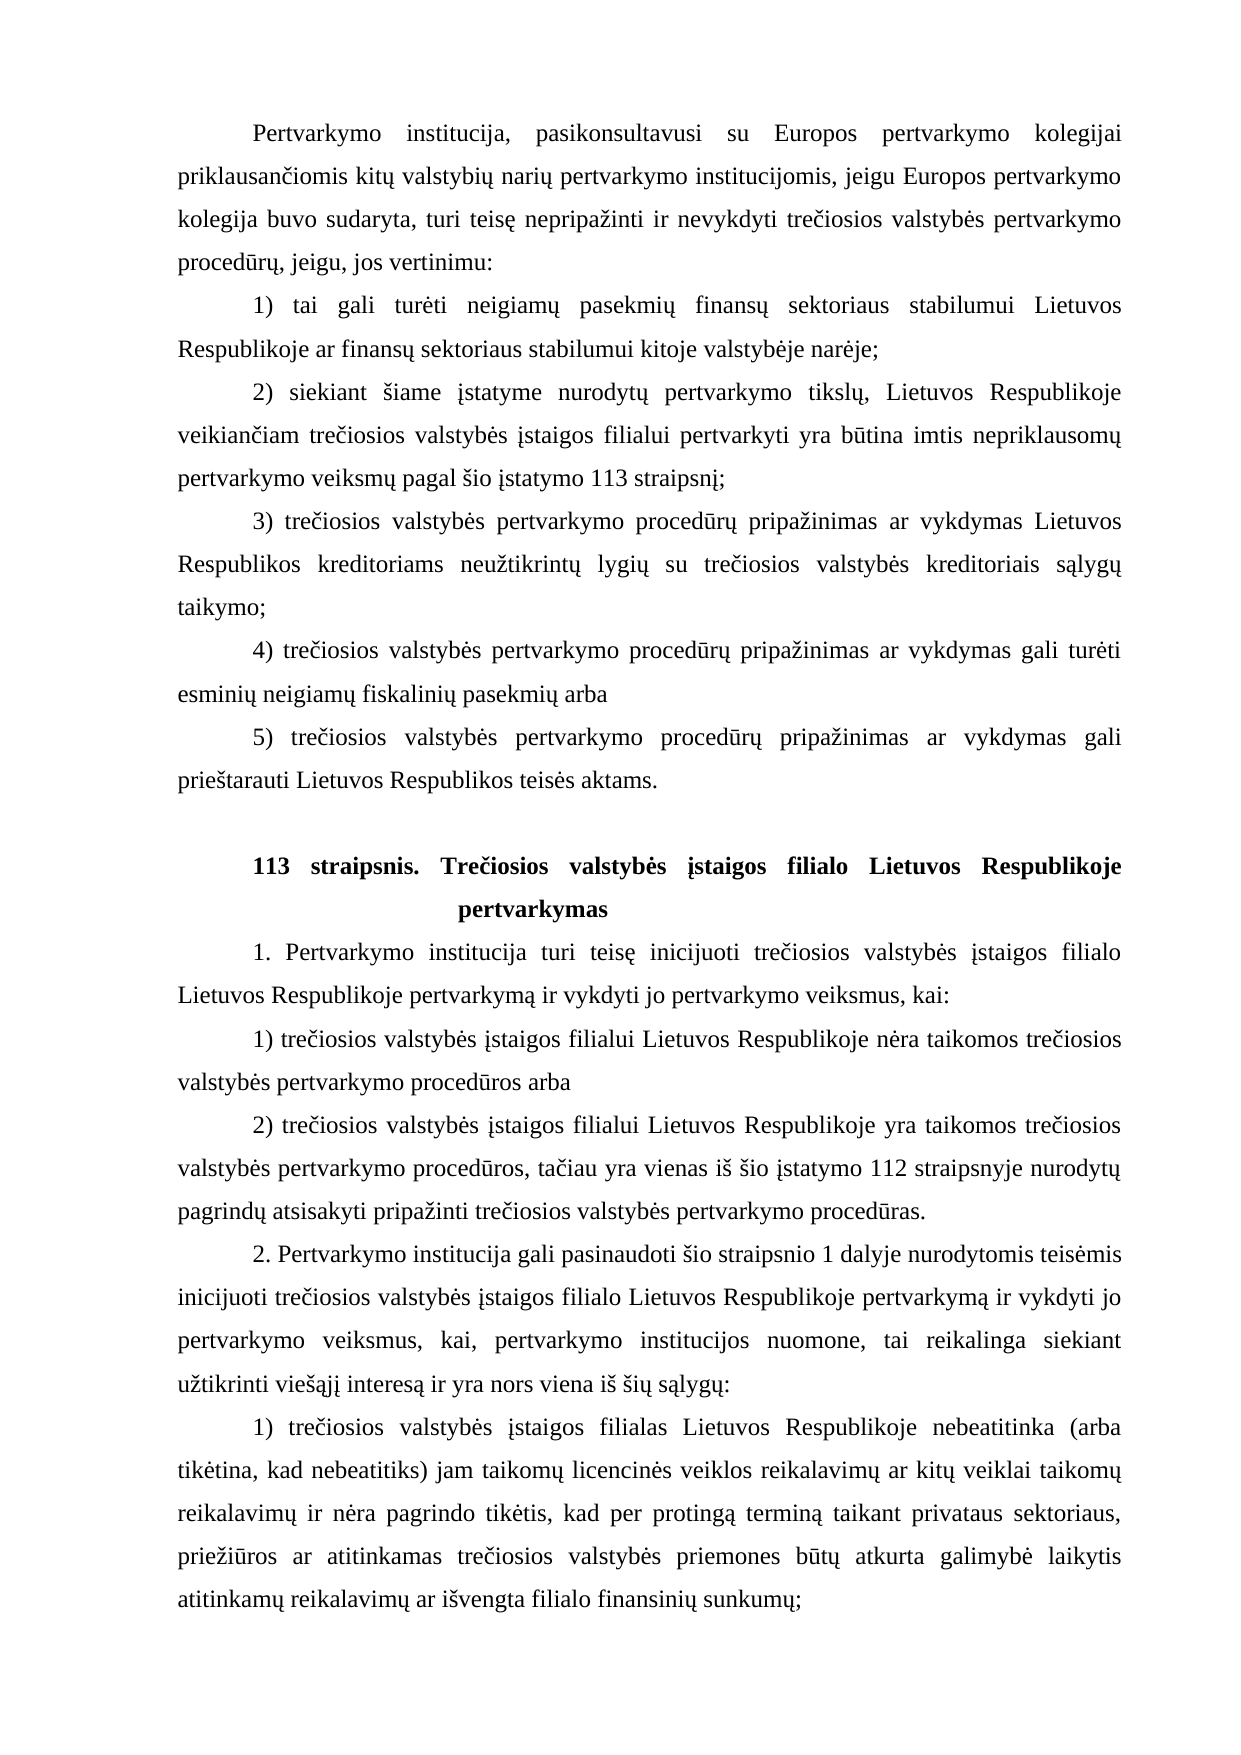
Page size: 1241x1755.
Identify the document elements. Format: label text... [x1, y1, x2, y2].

text 113 straipsnis. Trečiosios valstybės įstaigos filialo Lietuvos Respublikoje pertvarkymas [252, 851, 1122, 923]
text 1) trečiosios valstybės įstaigos filialui Lietuvos Respublikoje nėra taikomos trečiosios valstybės pertvarkymo procedūros arba [177, 1024, 1122, 1096]
text 2. Pertvarkymo institucija gali pasinaudoti šio straipsnio 1 dalyje nurodytomis teisėmis inicijuoti trečiosios valstybės įstaigos filialo Lietuvos Respublikoje pertvarkymą ir vykdyti jo pertvarkymo veiksmus, kai, pertvarkymo institucijos nuomone, tai reikalinga siekiant užtikrinti viešąjį interesą ir yra nors viena iš šių sąlygų: [177, 1239, 1122, 1397]
text 1) trečiosios valstybės įstaigos filialas Lietuvos Respublikoje nebeatitinka (arba tikėtina, kad nebeatitiks) jam taikomų licencinės veiklos reikalavimų ar kitų veiklai taikomų reikalavimų ir nėra pagrindo tikėtis, kad per protingą terminą taikant privataus sektoriaus, priežiūros ar atitinkamas trečiosios valstybės priemones būtų atkurta galimybė laikytis atitinkamų reikalavimų ar išvengta filialo finansinių sunkumų; [177, 1412, 1122, 1613]
text 1. Pertvarkymo institucija turi teisę inicijuoti trečiosios valstybės įstaigos filialo Lietuvos Respublikoje pertvarkymą ir vykdyti jo pertvarkymo veiksmus, kai: [177, 937, 1122, 1009]
text 5) trečiosios valstybės pertvarkymo procedūrų pripažinimas ar vykdymas gali prieštarauti Lietuvos Respublikos teisės aktams. [177, 722, 1122, 794]
text 2) siekiant šiame įstatyme nurodytų pertvarkymo tikslų, Lietuvos Respublikoje veikiančiam trečiosios valstybės įstaigos filialui pertvarkyti yra būtina imtis nepriklausomų pertvarkymo veiksmų pagal šio įstatymo 113 straipsnį; [177, 377, 1122, 492]
text Pertvarkymo institucija, pasikonsultavusi su Europos pertvarkymo kolegijai priklausančiomis kitų valstybių narių pertvarkymo institucijomis, jeigu Europos pertvarkymo kolegija buvo sudaryta, turi teisę nepripažinti ir nevykdyti trečiosios valstybės pertvarkymo procedūrų, jeigu, jos vertinimu: [177, 118, 1122, 276]
text 1) tai gali turėti neigiamų pasekmių finansų sektoriaus stabilumui Lietuvos Respublikoje ar finansų sektoriaus stabilumui kitoje valstybėje narėje; [177, 291, 1122, 362]
text 3) trečiosios valstybės pertvarkymo procedūrų pripažinimas ar vykdymas Lietuvos Respublikos kreditoriams neužtikrintų lygių su trečiosios valstybės kreditoriais sąlygų taikymo; [177, 506, 1122, 621]
text 4) trečiosios valstybės pertvarkymo procedūrų pripažinimas ar vykdymas gali turėti esminių neigiamų fiskalinių pasekmių arba [177, 636, 1122, 707]
text 2) trečiosios valstybės įstaigos filialui Lietuvos Respublikoje yra taikomos trečiosios valstybės pertvarkymo procedūros, tačiau yra vienas iš šio įstatymo 112 straipsnyje nurodytų pagrindų atsisakyti pripažinti trečiosios valstybės pertvarkymo procedūras. [177, 1110, 1122, 1225]
